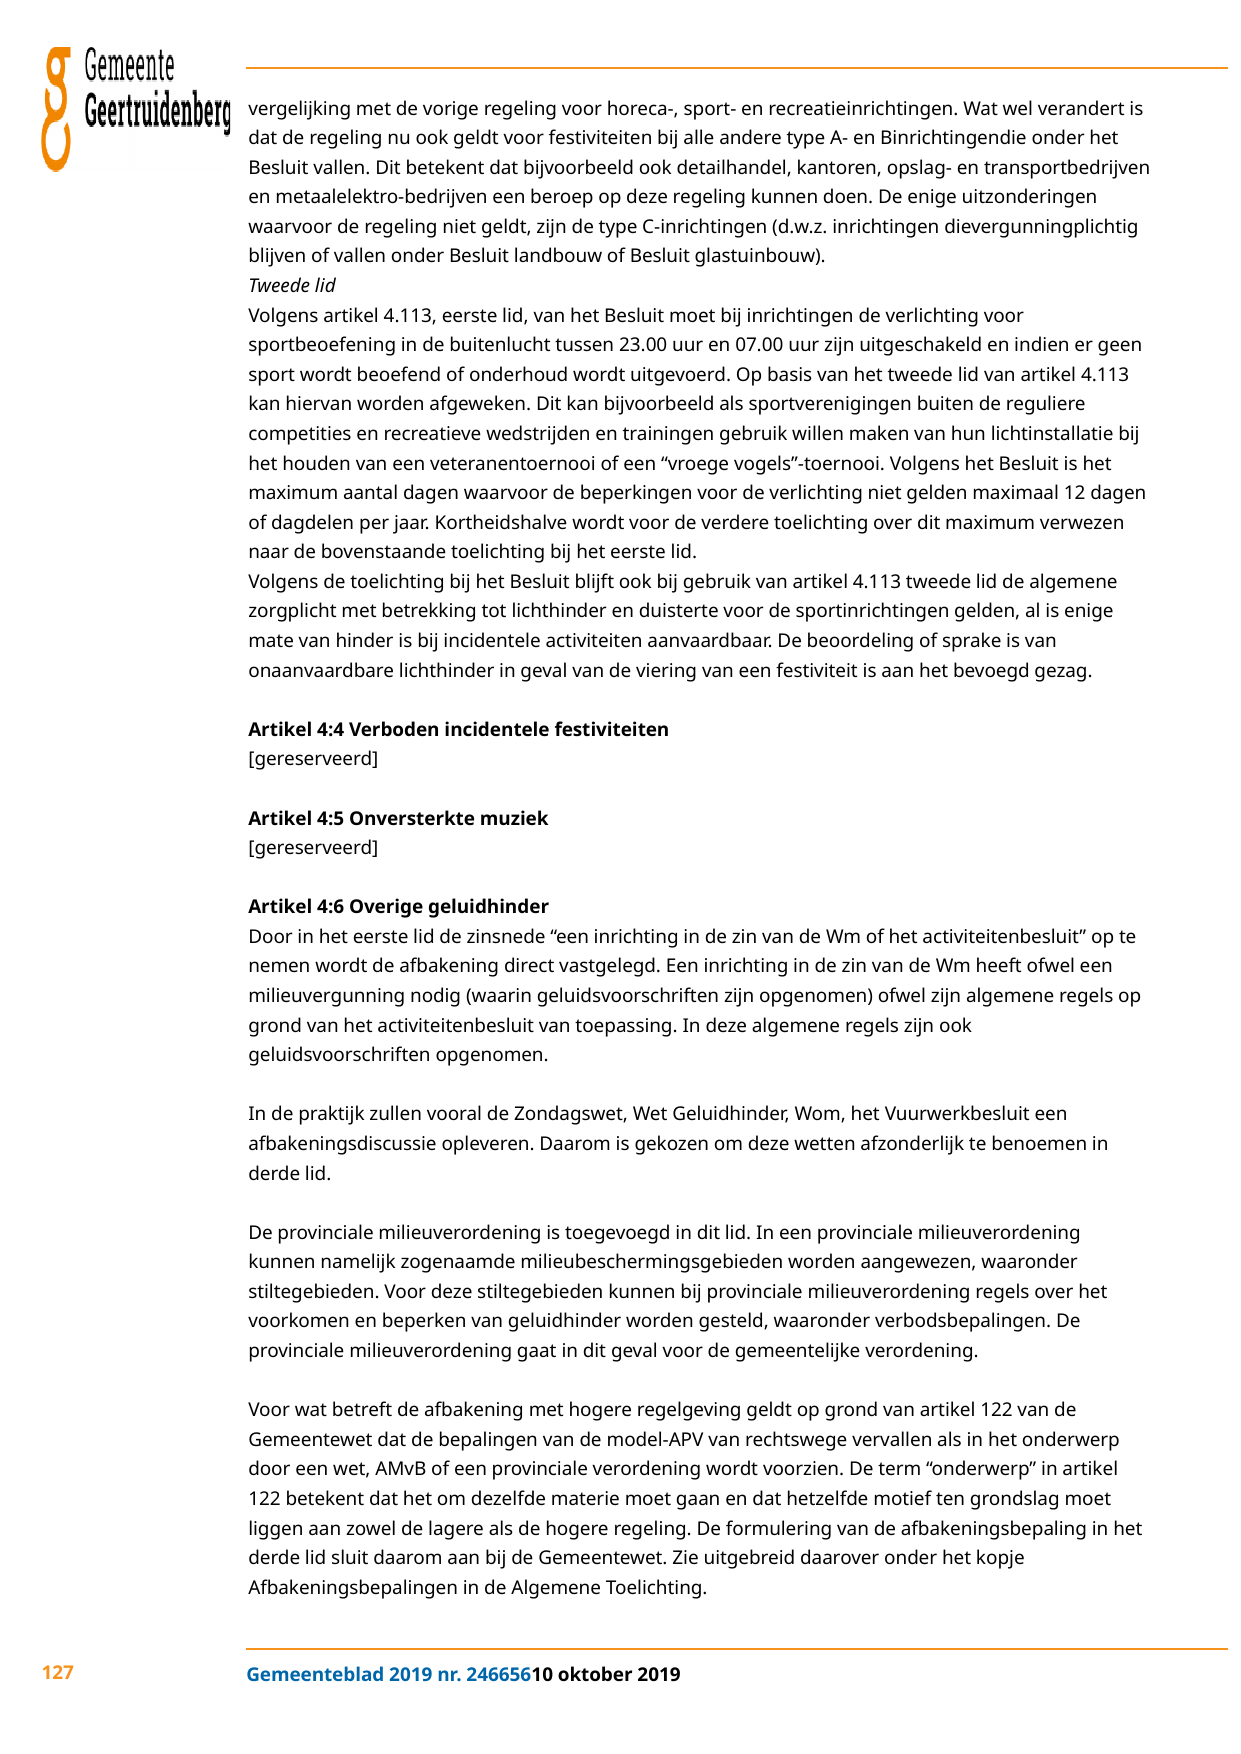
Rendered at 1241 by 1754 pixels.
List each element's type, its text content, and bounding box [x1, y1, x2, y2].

text [gereserveerd] [248, 746, 1152, 771]
text Tweede lid [248, 272, 1152, 298]
text Artikel 4:4 Verboden incidentele festiviteiten [248, 716, 1152, 742]
text Artikel 4:6 Overige geluidhinder [248, 893, 1152, 919]
text Voor wat betreft de afbakening met hogere regelgeving geldt op grond van artikel 122 van de Gemeentewet dat de bepalingen van de model-APV van rechtswege vervallen als in het onderwerp door een wet, AMvB of een provinciale verordening wordt voorzien. De term “onderwerp” in artikel 122 betekent dat het om dezelfde materie moet gaan en dat hetzelfde motief ten grondslag moet liggen aan zowel de lagere als de hogere regeling. De formulering van de afbakeningsbepaling in het derde lid sluit daarom aan bij de Gemeentewet. Zie uitgebreid daarover onder het kopje Afbakeningsbepalingen in de Algemene Toelichting. [248, 1396, 1152, 1600]
text De provinciale milieuverordening is toegevoegd in dit lid. In een provinciale milieuverordening kunnen namelijk zogenaamde milieubeschermingsgebieden worden aangewezen, waaronder stiltegebieden. Voor deze stiltegebieden kunnen bij provinciale milieuverordening regels over het voorkomen en beperken van geluidhinder worden gesteld, waaronder verbodsbepalingen. De provinciale milieuverordening gaat in dit geval voor de gemeentelijke verordening. [248, 1219, 1152, 1363]
text Volgens de toelichting bij het Besluit blijft ook bij gebruik van artikel 4.113 tweede lid de algemene zorgplicht met betrekking tot lichthinder en duisterte voor de sportinrichtingen gelden, al is enige mate van hinder is bij incidentele activiteiten aanvaardbaar. De beoordeling of sprake is van onaanvaardbare lichthinder in geval van de viering van een festiviteit is aan het bevoegd gezag. [248, 568, 1152, 683]
text Artikel 4:5 Onversterkte muziek [248, 805, 1152, 831]
text Door in het eerste lid de zinsnede “een inrichting in de zin van de Wm of het activiteitenbesluit” op te nemen wordt de afbakening direct vastgelegd. Een inrichting in de zin van de Wm heeft ofwel een milieuvergunning nodig (waarin geluidsvoorschriften zijn opgenomen) ofwel zijn algemene regels op grond van het activiteitenbesluit van toepassing. In deze algemene regels zijn ook geluidsvoorschriften opgenomen. [248, 923, 1152, 1067]
text In de praktijk zullen vooral de Zondagswet, Wet Geluidhinder, Wom, het Vuurwerkbesluit een afbakeningsdiscussie opleveren. Daarom is gekozen om deze wetten afzonderlijk te benoemen in derde lid. [248, 1101, 1152, 1186]
text vergelijking met de vorige regeling voor horeca-, sport- en recreatieinrichtingen. Wat wel verandert is dat de regeling nu ook geldt voor festiviteiten bij alle andere type A- en Binrichtingendie onder het Besluit vallen. Dit betekent dat bijvoorbeeld ook detailhandel, kantoren, opslag- en transportbedrijven en metaalelektro-bedrijven een beroep op deze regeling kunnen doen. De enige uitzonderingen waarvoor de regeling niet geldt, zijn de type C-inrichtingen (d.w.z. inrichtingen dievergunningplichtig blijven of vallen onder Besluit landbouw of Besluit glastuinbouw). [248, 95, 1152, 268]
text [gereserveerd] [248, 834, 1152, 860]
picture [41, 47, 231, 172]
text Volgens artikel 4.113, eerste lid, van het Besluit moet bij inrichtingen de verlichting voor sportbeoefening in de buitenlucht tussen 23.00 uur en 07.00 uur zijn uitgeschakeld en indien er geen sport wordt beoefend of onderhoud wordt uitgevoerd. Op basis van het tweede lid van artikel 4.113 kan hiervan worden afgeweken. Dit kan bijvoorbeeld als sportverenigingen buiten de reguliere competities en recreatieve wedstrijden en trainingen gebruik willen maken van hun lichtinstallatie bij het houden van een veteranentoernooi of een “vroege vogels”-toernooi. Volgens het Besluit is het maximum aantal dagen waarvoor de beperkingen voor de verlichting niet gelden maximaal 12 dagen of dagdelen per jaar. Kortheidshalve wordt voor de verdere toelichting over dit maximum verwezen naar de bovenstaande toelichting bij het eerste lid. [248, 302, 1152, 564]
